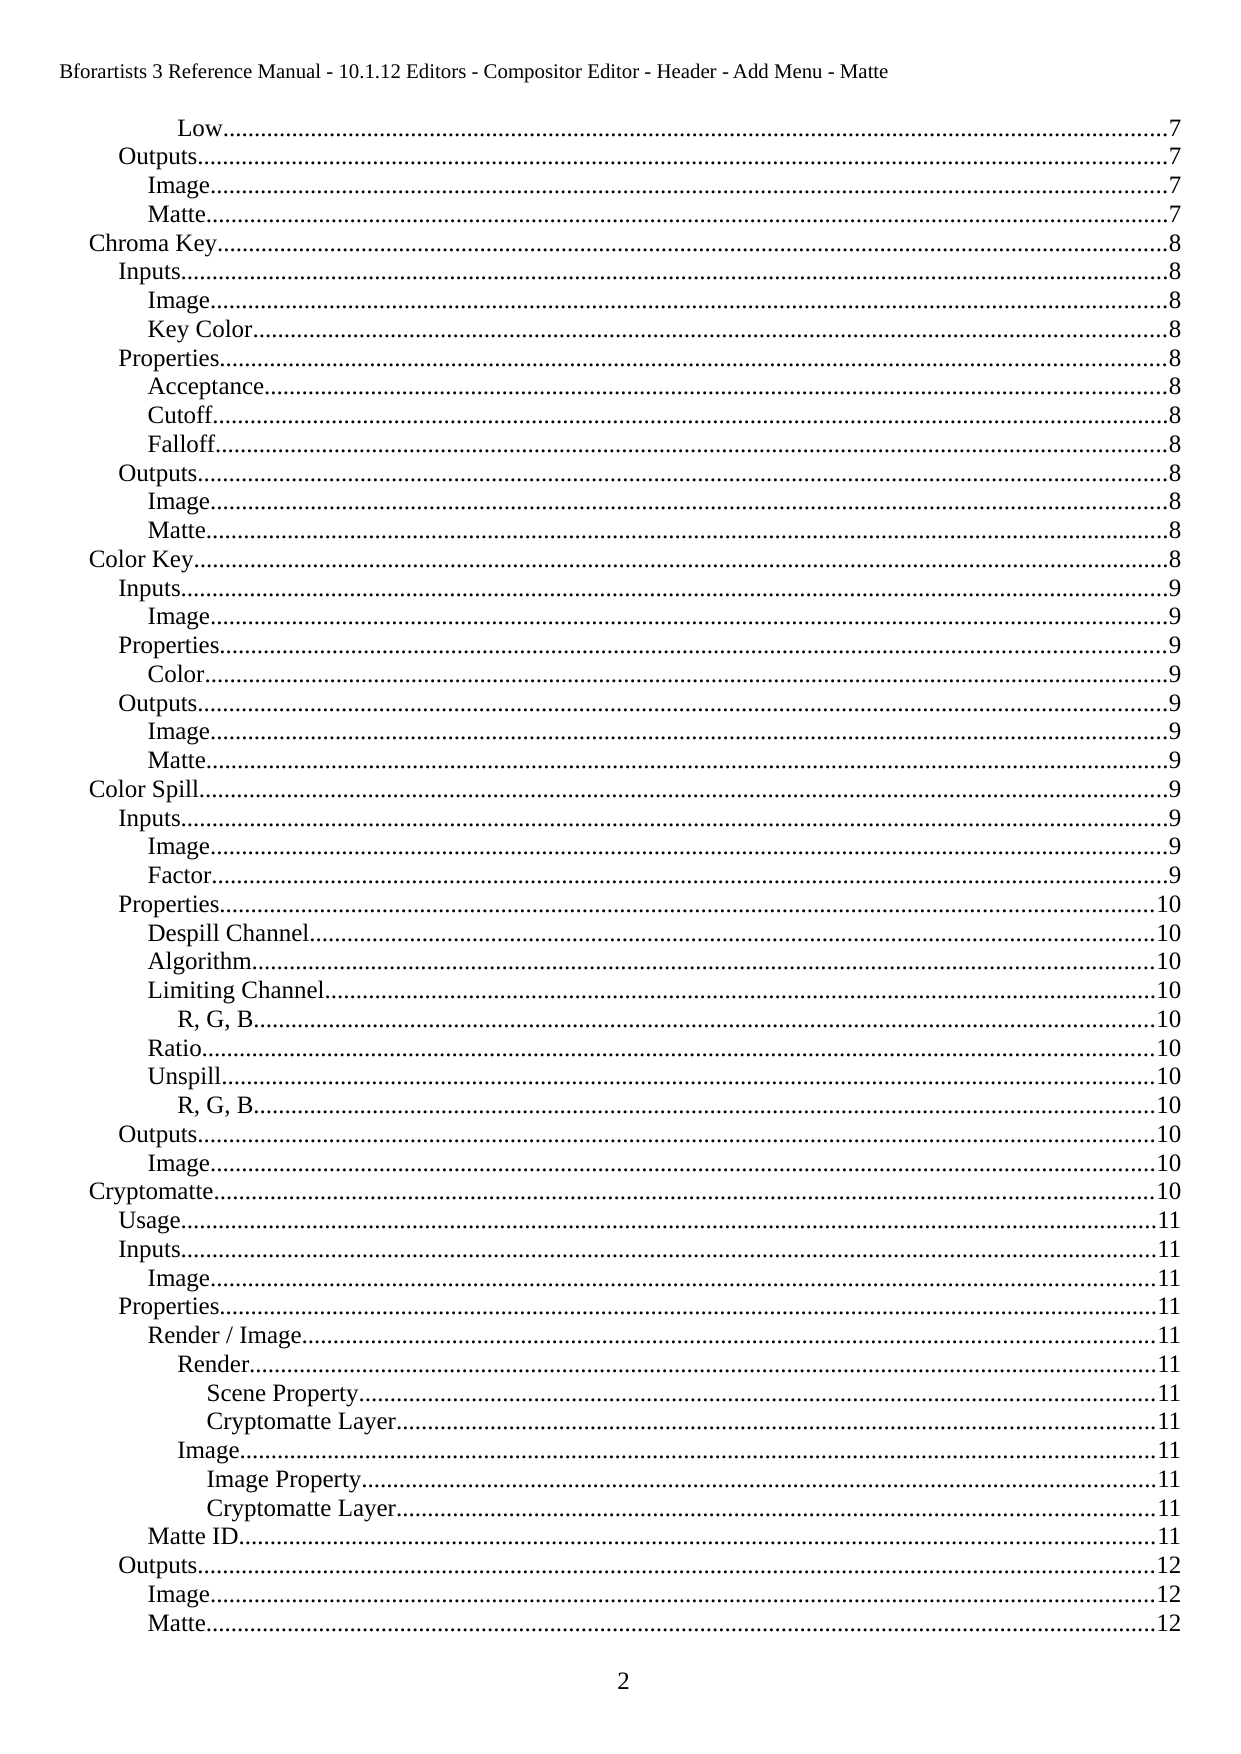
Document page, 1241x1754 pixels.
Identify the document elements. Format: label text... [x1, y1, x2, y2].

text Matte ID 11 [147, 1521, 1181, 1550]
text Falloff 8 [147, 429, 1181, 458]
text Unspill 10 [147, 1061, 1181, 1090]
text Cryptomatte Layer 11 [206, 1493, 1181, 1521]
text R, G, B 10 [177, 1004, 1181, 1033]
text Acceptance 8 [147, 371, 1181, 400]
text Algorithm 10 [147, 946, 1181, 975]
text Image 9 [147, 601, 1181, 630]
text Image 8 [147, 486, 1181, 515]
text Properties 11 [118, 1291, 1181, 1320]
text Outputs 9 [118, 688, 1181, 716]
text Scene Property 11 [206, 1378, 1181, 1406]
text Color Spill 9 [88, 774, 1181, 803]
text Outputs 7 [118, 141, 1181, 170]
text Color 9 [147, 659, 1181, 688]
text Limiting Channel 10 [147, 975, 1181, 1004]
text Properties 9 [118, 630, 1181, 659]
text Matte 12 [147, 1608, 1181, 1636]
text Image 11 [147, 1263, 1181, 1291]
text Render / Image 11 [147, 1320, 1181, 1349]
text R, G, B 10 [177, 1090, 1181, 1119]
text Chroma Key 8 [88, 228, 1181, 256]
text Ratio 10 [147, 1033, 1181, 1061]
text Low 7 [177, 113, 1181, 141]
text Despill Channel 10 [147, 918, 1181, 946]
text Properties 8 [118, 343, 1181, 371]
text Cryptomatte Layer 11 [206, 1406, 1181, 1435]
text Factor 9 [147, 860, 1181, 889]
text Image Property 11 [206, 1464, 1181, 1493]
text Matte 8 [147, 515, 1181, 544]
text Inputs 9 [118, 803, 1181, 831]
text Outputs 8 [118, 458, 1181, 486]
text Image 8 [147, 285, 1181, 314]
text Matte 9 [147, 745, 1181, 774]
text Inputs 9 [118, 573, 1181, 601]
text Cryptomatte 10 [88, 1176, 1181, 1205]
text Usage 11 [118, 1205, 1181, 1234]
text Inputs 8 [118, 256, 1181, 285]
text Cutoff 8 [147, 400, 1181, 429]
text Outputs 10 [118, 1119, 1181, 1148]
text Image 10 [147, 1148, 1181, 1176]
text Key Color 8 [147, 314, 1181, 343]
text Image 9 [147, 831, 1181, 860]
text Image 12 [147, 1579, 1181, 1608]
text Properties 10 [118, 889, 1181, 918]
text Inputs 11 [118, 1234, 1181, 1263]
text Image 7 [147, 170, 1181, 199]
text Image 11 [177, 1435, 1181, 1464]
text Render 11 [177, 1349, 1181, 1378]
text Image 9 [147, 716, 1181, 745]
text Color Key 8 [88, 544, 1181, 573]
text Matte 7 [147, 199, 1181, 228]
text Outputs 12 [118, 1550, 1181, 1579]
